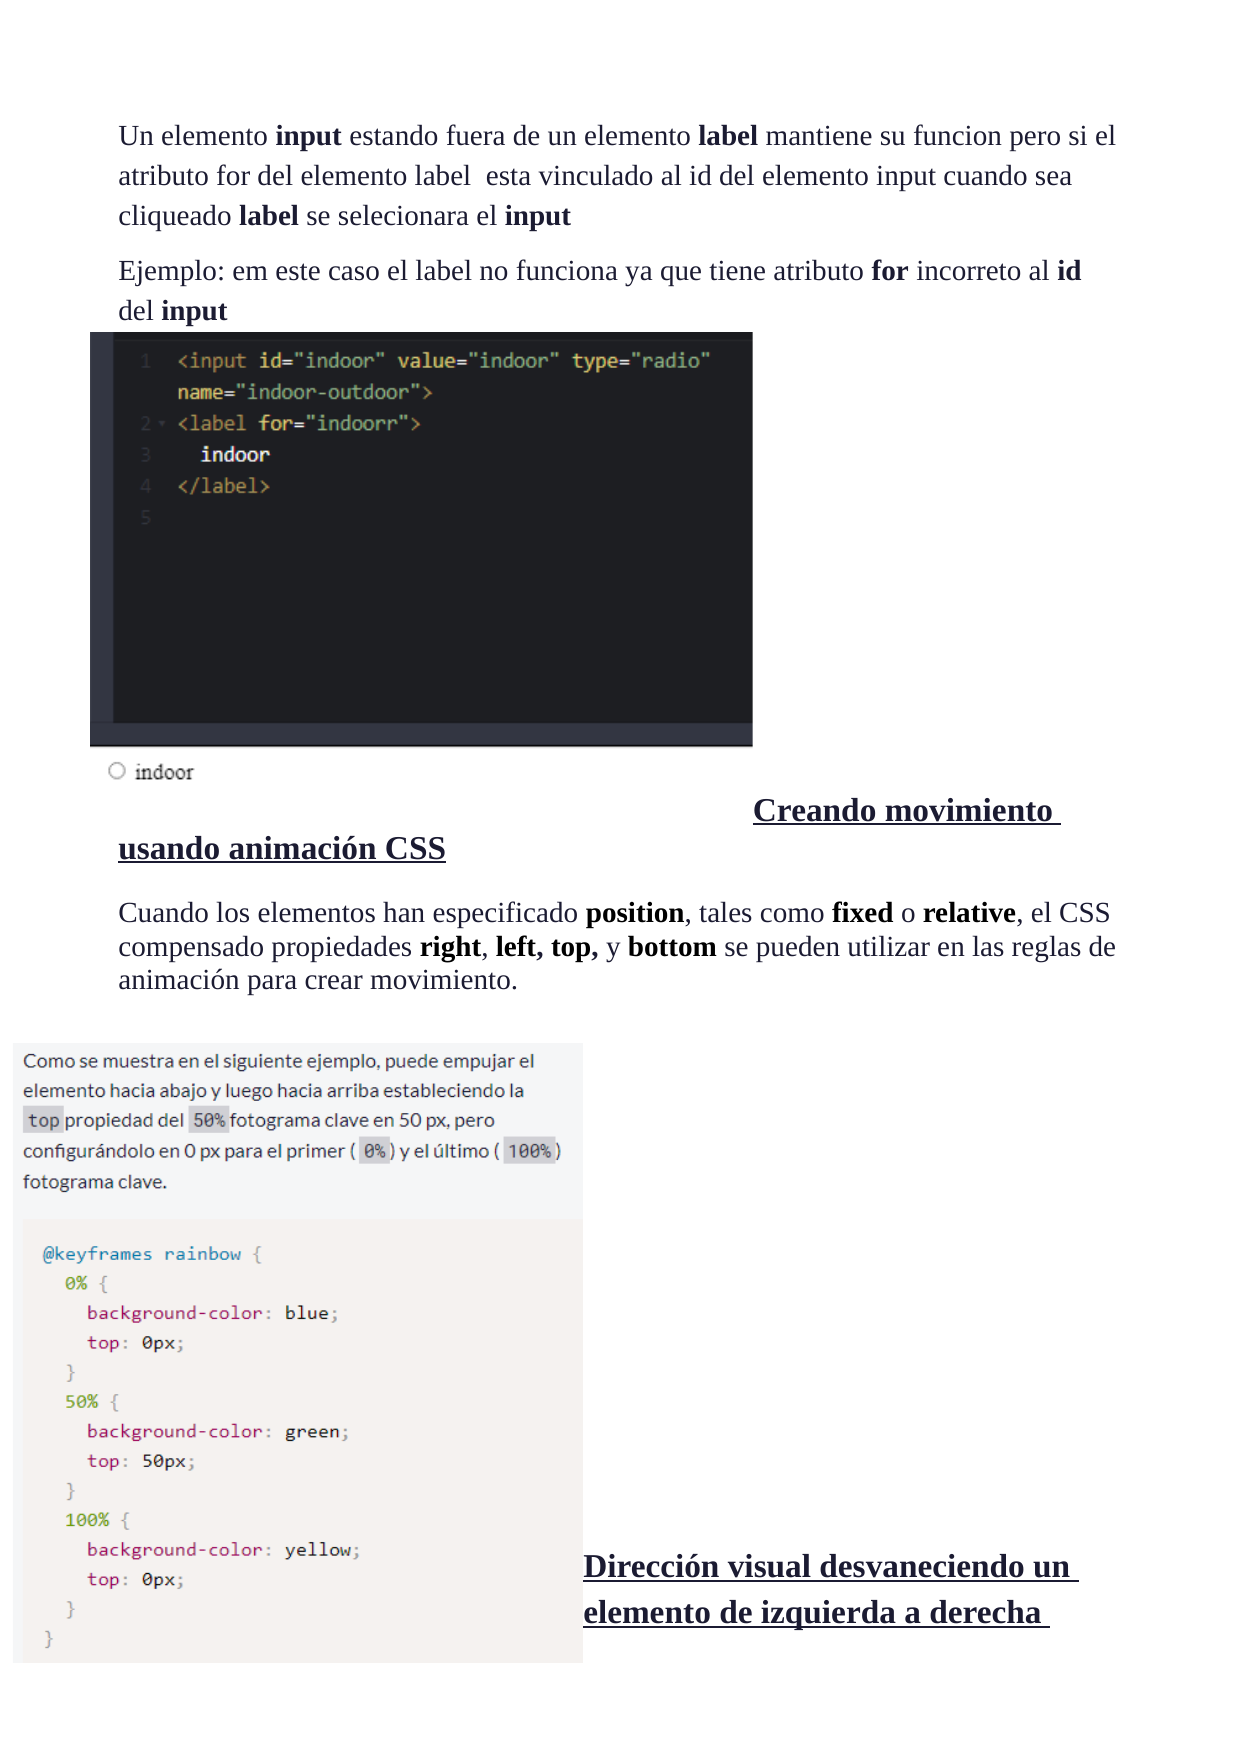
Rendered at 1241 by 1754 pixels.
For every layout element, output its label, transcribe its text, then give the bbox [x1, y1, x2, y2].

text Un elemento input estando fuera de un elemento label mantiene su funcion pero si el atributo for del elemento label esta vinculado al id del elemento input cuando sea cliqueado label se selecionara el input [118, 118, 1122, 232]
picture [12, 1043, 583, 1663]
text Creando movimiento usando animación CSS [118, 790, 1122, 867]
text Cuando los elementos han especificado position, tales como fixed o relative, el CSS compensado propiedades right, left, top, y bottom se pueden utilizar en las reglas de animación para crear movimiento. [118, 895, 1122, 996]
picture [90, 332, 753, 800]
text Dirección visual desvaneciendo un elemento de izquierda a derecha [583, 1547, 1122, 1631]
text Ejemplo: em este caso el label no funciona ya que tiene atributo for incorreto al id del input [118, 253, 1122, 327]
